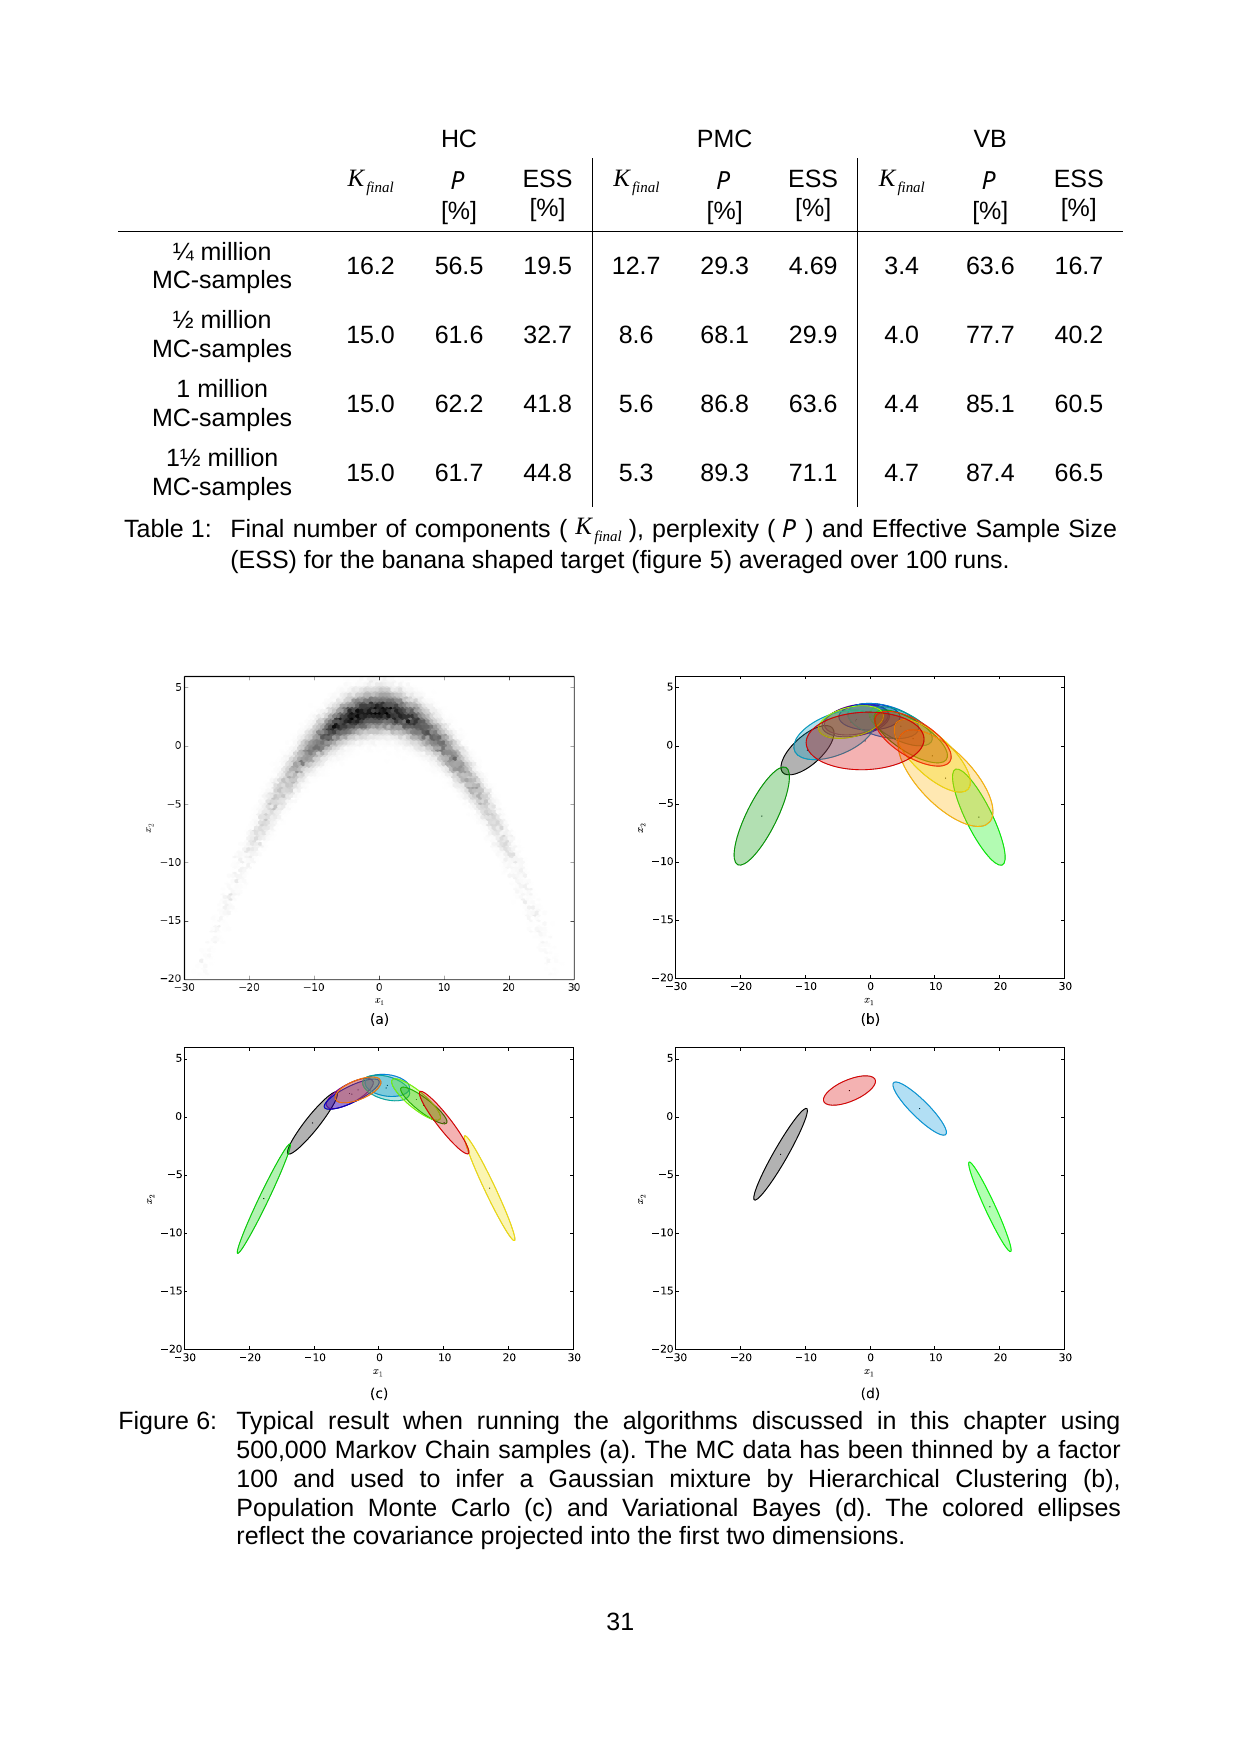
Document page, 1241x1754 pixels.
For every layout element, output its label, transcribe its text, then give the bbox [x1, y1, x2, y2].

table_cell 63.6 [769, 369, 857, 438]
table_cell 85.1 [946, 369, 1034, 438]
table_cell ½ million MC-samples [118, 300, 326, 369]
table_cell [118, 158, 326, 231]
table_header HC [326, 118, 592, 158]
table_cell 87.4 [946, 438, 1034, 507]
table_cell 86.8 [680, 369, 769, 438]
text Figure 6: Typical result when running the algorithms discussed in this chapter using 500,000 Markov Chain samples (a). The MC data has been thinned by a factor 100 and used to infer a Gaussian mixture by Hierarchical Clustering (b), Population Monte Carlo (c) and Variational Bayes (d). The colored ellipses reflect the covariance projected into the first two dimensions. [118, 1401, 1122, 1550]
table_cell 8.6 [593, 300, 680, 369]
table_cell 15.0 [326, 369, 414, 438]
table_cell 71.1 [769, 438, 857, 507]
table_cell [%] [680, 158, 769, 231]
table_cell 68.1 [680, 300, 769, 369]
table_cell 16.2 [326, 232, 414, 300]
table_cell 41.8 [503, 369, 592, 438]
picture [799, 728, 811, 736]
table_cell 29.9 [769, 300, 857, 369]
table_cell [%] [946, 158, 1034, 231]
table_cell Table 1: Final number of components (), perplexity () and Effective Sample Size (ESS) for the banana shaped target (figure 5) averaged over 100 runs. [118, 507, 1123, 638]
table_cell 66.5 [1034, 438, 1123, 507]
table_cell 12.7 [593, 232, 680, 300]
table_cell ESS [%] [769, 158, 857, 231]
table_cell [858, 158, 946, 231]
table_cell 61.7 [415, 438, 503, 507]
table_cell 44.8 [503, 438, 592, 507]
table_cell 89.3 [680, 438, 769, 507]
table_cell 56.5 [415, 232, 503, 300]
table_cell 3.4 [858, 232, 946, 300]
table_cell ¼ million MC-samples [118, 232, 326, 300]
table_cell 5.3 [593, 438, 680, 507]
table_cell [593, 158, 680, 231]
table_cell 1½ million MC-samples [118, 438, 326, 507]
table_cell 4.0 [858, 300, 946, 369]
table_cell 16.7 [1034, 232, 1123, 300]
table_cell 1 million MC-samples [118, 369, 326, 438]
table_cell 4.7 [858, 438, 946, 507]
table_cell 19.5 [503, 232, 592, 300]
table_cell ESS [%] [1034, 158, 1123, 231]
table_cell [326, 158, 414, 231]
table_cell 62.2 [415, 369, 503, 438]
table_cell 4.69 [769, 232, 857, 300]
table_cell [%] [415, 158, 503, 231]
table_cell 29.3 [680, 232, 769, 300]
table_cell 15.0 [326, 300, 414, 369]
table_cell 61.6 [415, 300, 503, 369]
table_cell 32.7 [503, 300, 592, 369]
table_cell 5.6 [593, 369, 680, 438]
table_cell 77.7 [946, 300, 1034, 369]
table_header PMC [592, 118, 857, 158]
table_header [118, 118, 326, 158]
table_cell ESS [%] [503, 158, 592, 231]
table_cell 15.0 [326, 438, 414, 507]
table_cell 63.6 [946, 232, 1034, 300]
table_cell 40.2 [1034, 300, 1123, 369]
table_header VB [857, 118, 1123, 158]
table_cell 60.5 [1034, 369, 1123, 438]
table_cell 4.4 [858, 369, 946, 438]
